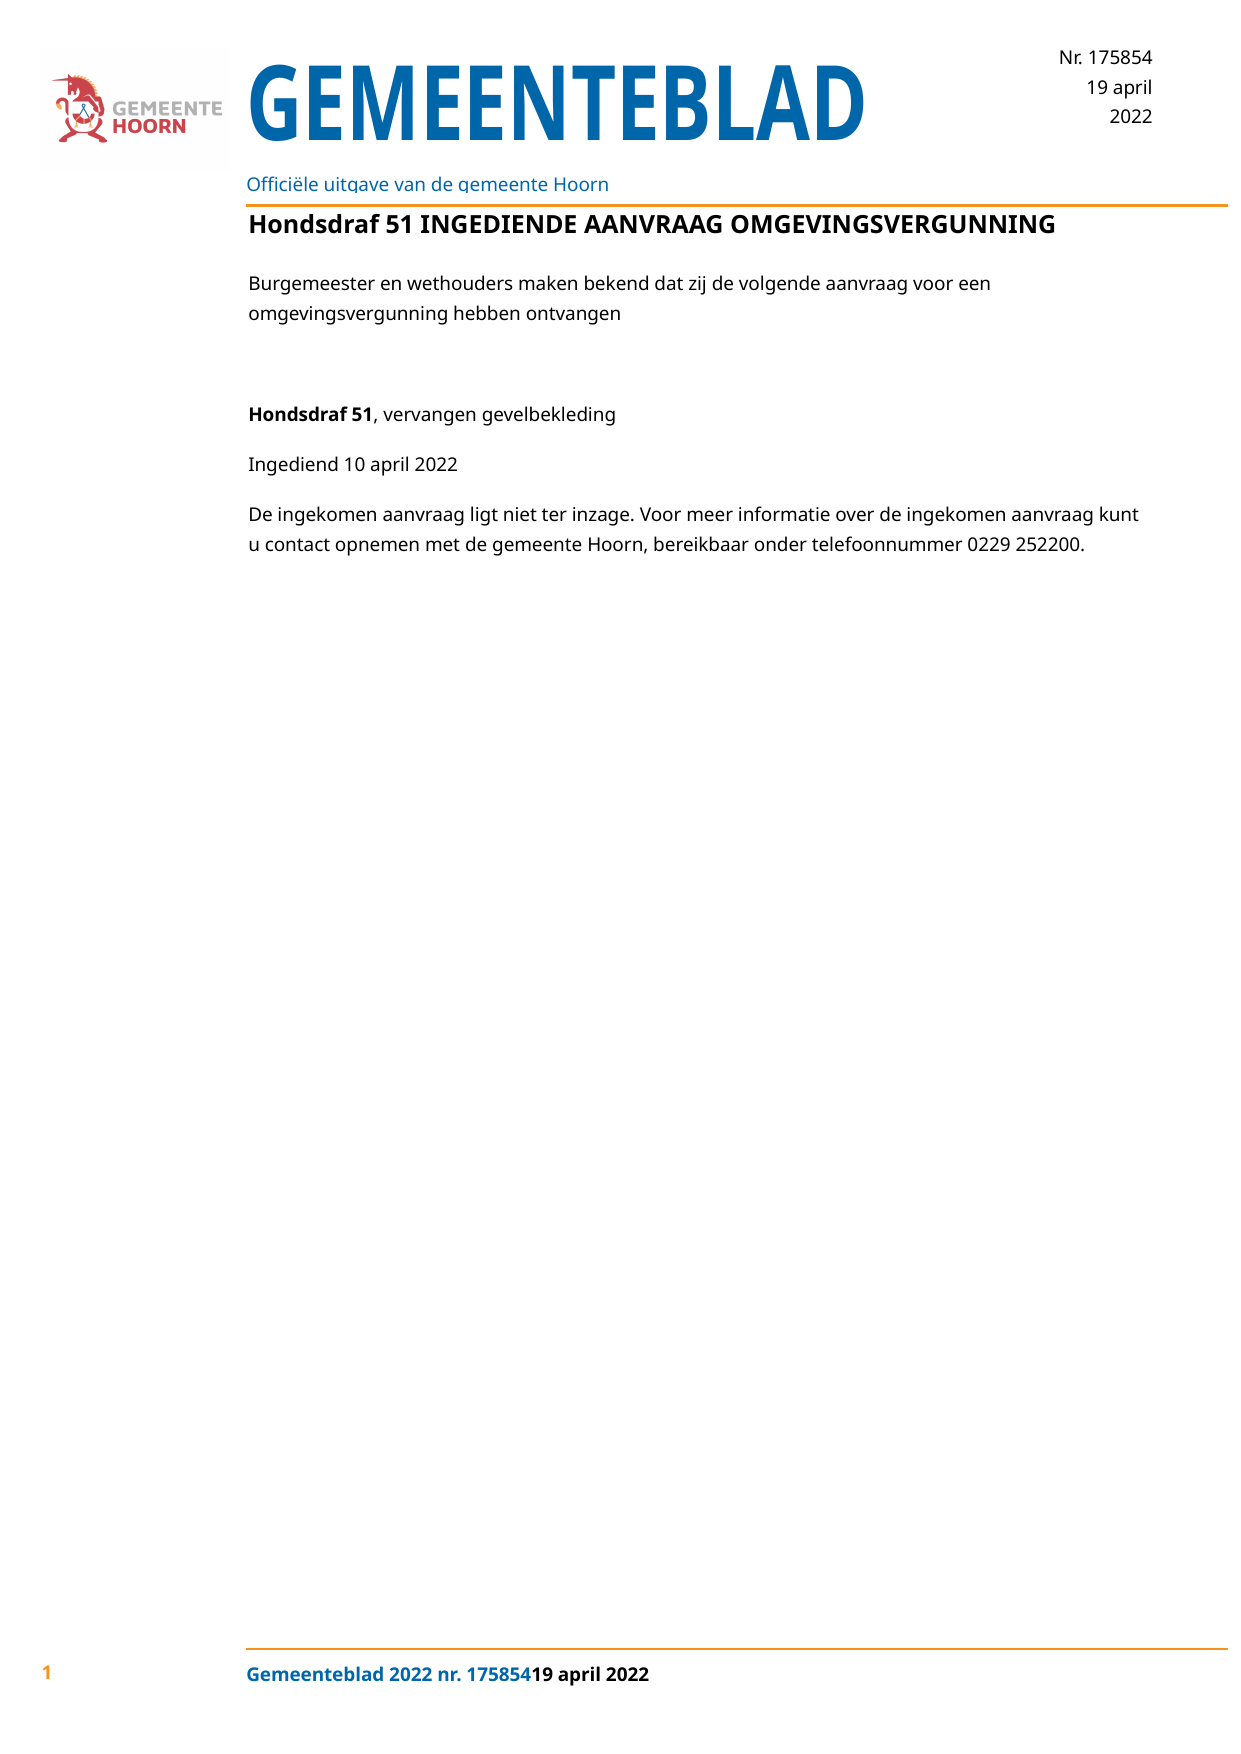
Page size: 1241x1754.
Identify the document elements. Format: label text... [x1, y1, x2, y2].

text Burgemeester en wethouders maken bekend dat zij de volgende aanvraag voor een omgevingsvergunning hebben ontvangen [248, 270, 1152, 326]
text Hondsdraf 51, vervangen gevelbekleding [248, 401, 1152, 426]
picture [41, 47, 231, 172]
text Ingediend 10 april 2022 [248, 451, 1152, 477]
text Hondsdraf 51 INGEDIENDE AANVRAAG OMGEVINGSVERGUNNING [248, 207, 1152, 241]
text De ingekomen aanvraag ligt niet ter inzage. Voor meer informatie over de ingekomen aanvraag kunt u contact opnemen met de gemeente Hoorn, bereikbaar onder telefoonnummer 0229 252200. [248, 502, 1152, 557]
